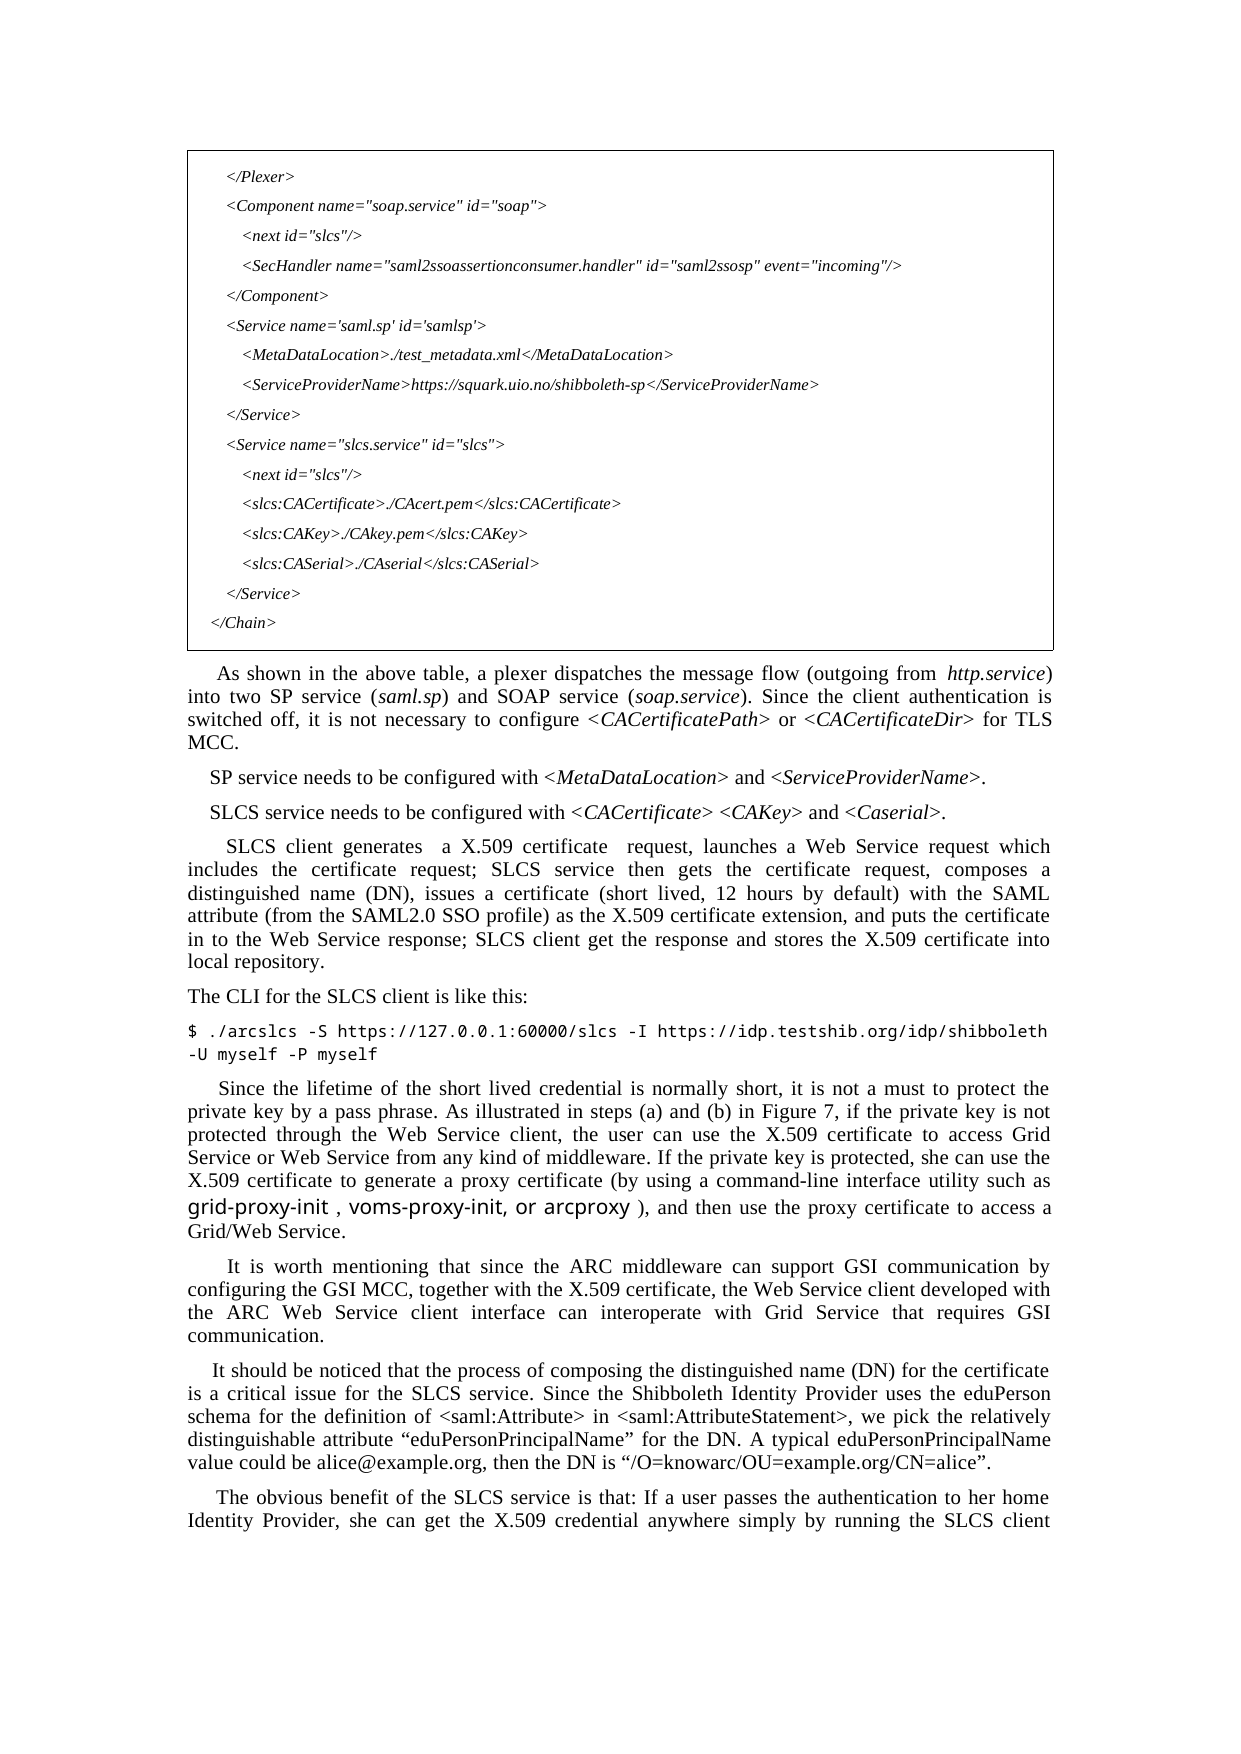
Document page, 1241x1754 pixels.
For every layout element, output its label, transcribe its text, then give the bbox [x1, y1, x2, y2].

text SLCS client generates a X.509 certificate request, launches a Web Service request which includes the certificate request; SLCS service then gets the certificate request, composes a distinguished name (DN), issues a certificate (short lived, 12 hours by default) with the SAML attribute (from the SAML2.0 SSO profile) as the X.509 certificate extension, and puts the certificate in to the Web Service response; SLCS client get the response and stores the X.509 certificate into local repository. [187, 835, 1053, 973]
text It should be noticed that the process of composing the distinguished name (DN) for the certificate is a critical issue for the SLCS service. Since the Shibboleth Identity Provider uses the eduPerson schema for the definition of <saml:Attribute> in <saml:AttributeStatement>, we pick the relatively distinguishable attribute “eduPersonPrincipalName” for the DN. A typical eduPersonPrincipalName value could be alice@example.org, then the DN is “/O=knowarc/OU=example.org/CN=alice”. [187, 1359, 1053, 1474]
text SLCS service needs to be configured with <CACertificate> <CAKey> and <Caserial>. [187, 801, 1053, 823]
text It is worth mentioning that since the ARC middleware can support GSI communication by configuring the GSI MCC, together with the X.509 certificate, the Web Service client developed with the ARC Web Service client interface can interoperate with Grid Service that requires GSI communication. [187, 1255, 1053, 1347]
text Since the lifetime of the short lived credential is normally short, it is not a must to protect the private key by a pass phrase. As illustrated in steps (a) and (b) in Figure 7, if the private key is not protected through the Web Service client, the user can use the X.509 certificate to access Grid Service or Web Service from any kind of middleware. If the private key is protected, she can use the X.509 certificate to generate a proxy certificate (by using a command-line interface utility such as grid-proxy-init , voms-proxy-init, or arcproxy ), and then use the proxy certificate to access a Grid/Web Service. [187, 1077, 1053, 1243]
text $ ./arcslcs -S https://127.0.0.1:60000/slcs -I https://idp.testshib.org/idp/shibboleth -U myself -P myself [187, 1020, 1053, 1065]
text The CLI for the SLCS client is like this: [187, 985, 1053, 1008]
text As shown in the above table, a plexer dispatches the message flow (outgoing from http.service) into two SP service (saml.sp) and SOAP service (soap.service). Since the client authentication is switched off, it is not necessary to configure <CACertificatePath> or <CACertificateDir> for TLS MCC. [187, 662, 1053, 754]
text SP service needs to be configured with <MetaDataLocation> and <ServiceProviderName>. [187, 766, 1053, 789]
text The obvious benefit of the SLCS service is that: If a user passes the authentication to her home Identity Provider, she can get the X.509 credential anywhere simply by running the SLCS client [187, 1486, 1053, 1532]
table_header </Plexer> <Component name="soap.service" id="soap"> <next id="slcs"/> <SecHandler name="saml2ssoassertionconsumer.handler" id="saml2ssosp" event="incoming"/> </Component> <Service name='saml.sp' id='samlsp'> <MetaDataLocation>./test_metadata.xml</MetaDataLocation> <ServiceProviderName>https://squark.uio.no/shibboleth-sp</ServiceProviderName> </Service> <Service name="slcs.service" id="slcs"> <next id="slcs"/> <slcs:CACertificate>./CAcert.pem</slcs:CACertificate> <slcs:CAKey>./CAkey.pem</slcs:CAKey> <slcs:CASerial>./CAserial</slcs:CASerial> </Service> </Chain> [188, 151, 1053, 650]
